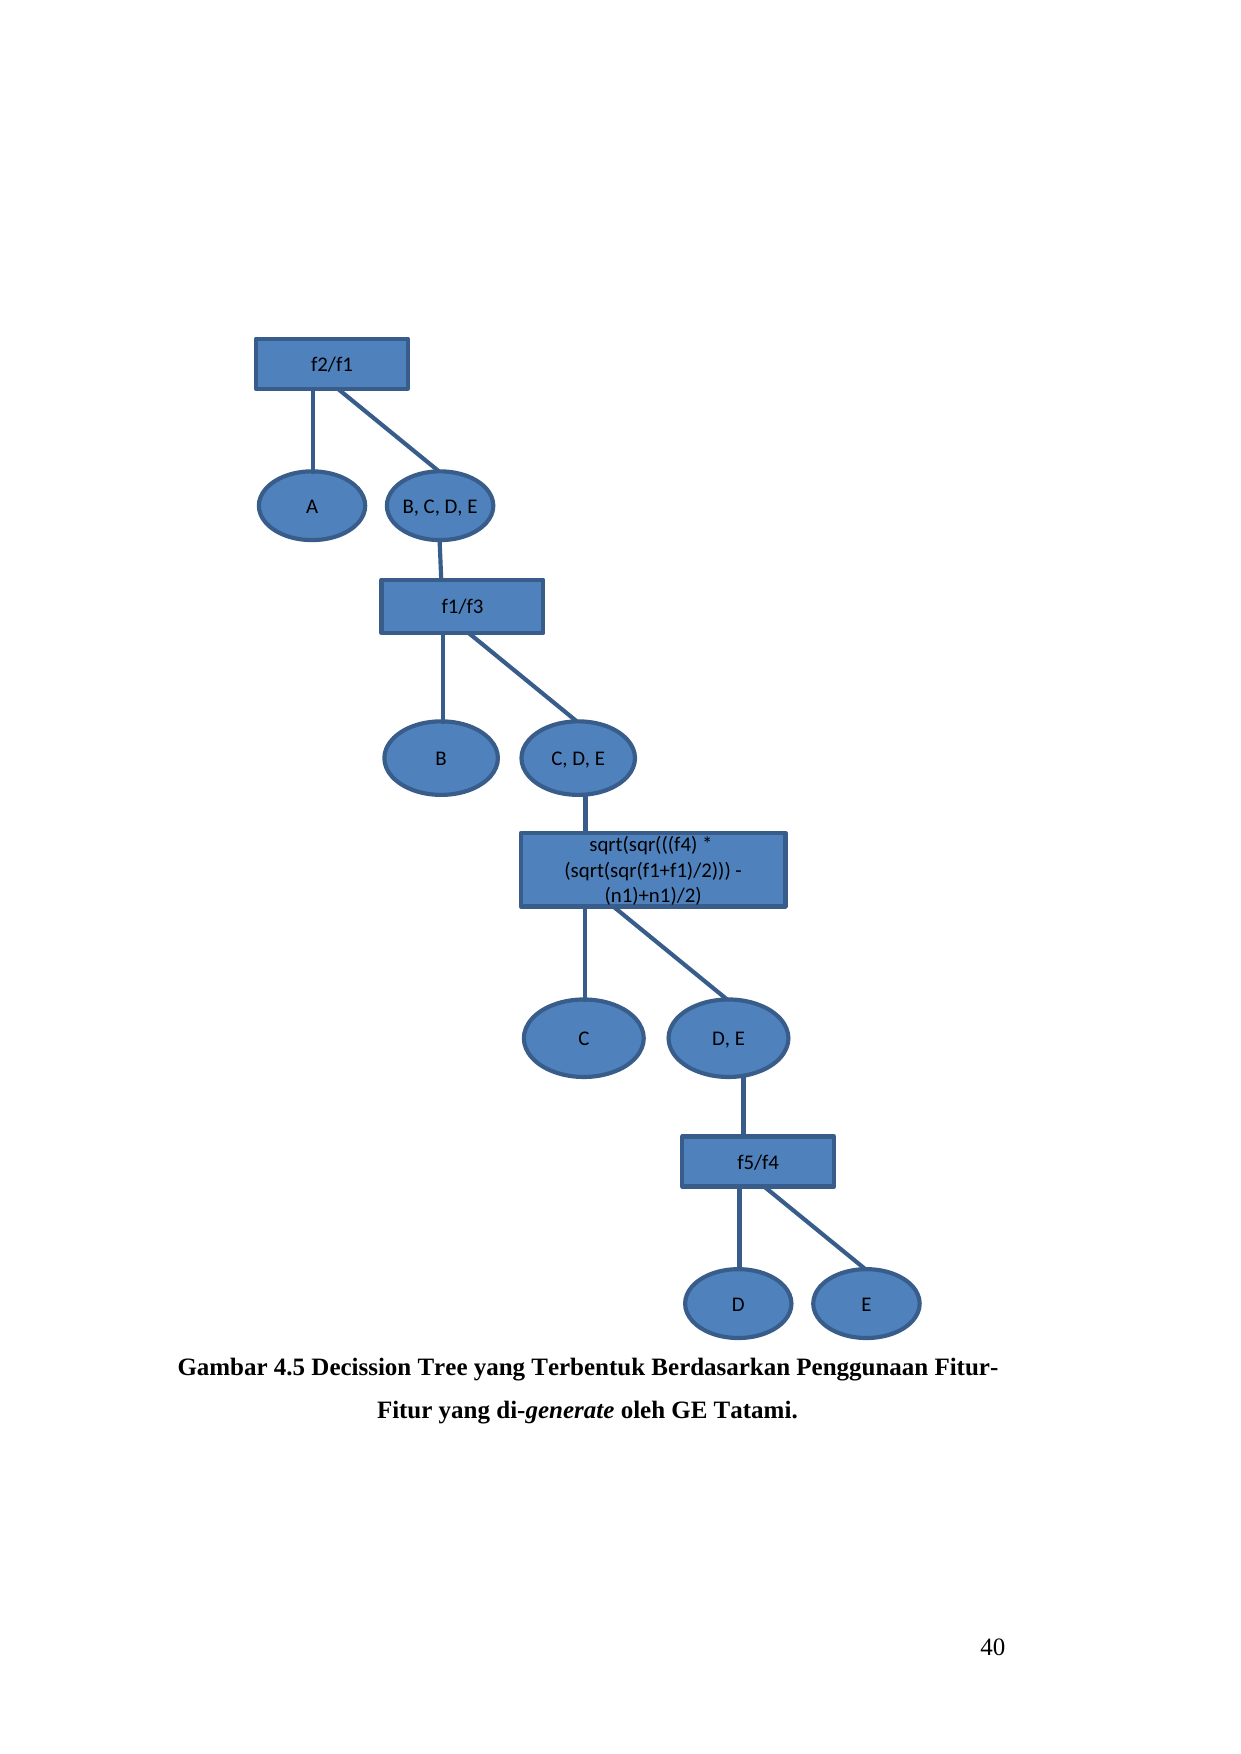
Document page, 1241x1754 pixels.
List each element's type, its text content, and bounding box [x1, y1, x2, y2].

text Gambar 4.5 Decission Tree yang Terbentuk Berdasarkan Penggunaan Fitur-Fitur yang di-generate oleh GE Tatami. [169, 1352, 1005, 1424]
